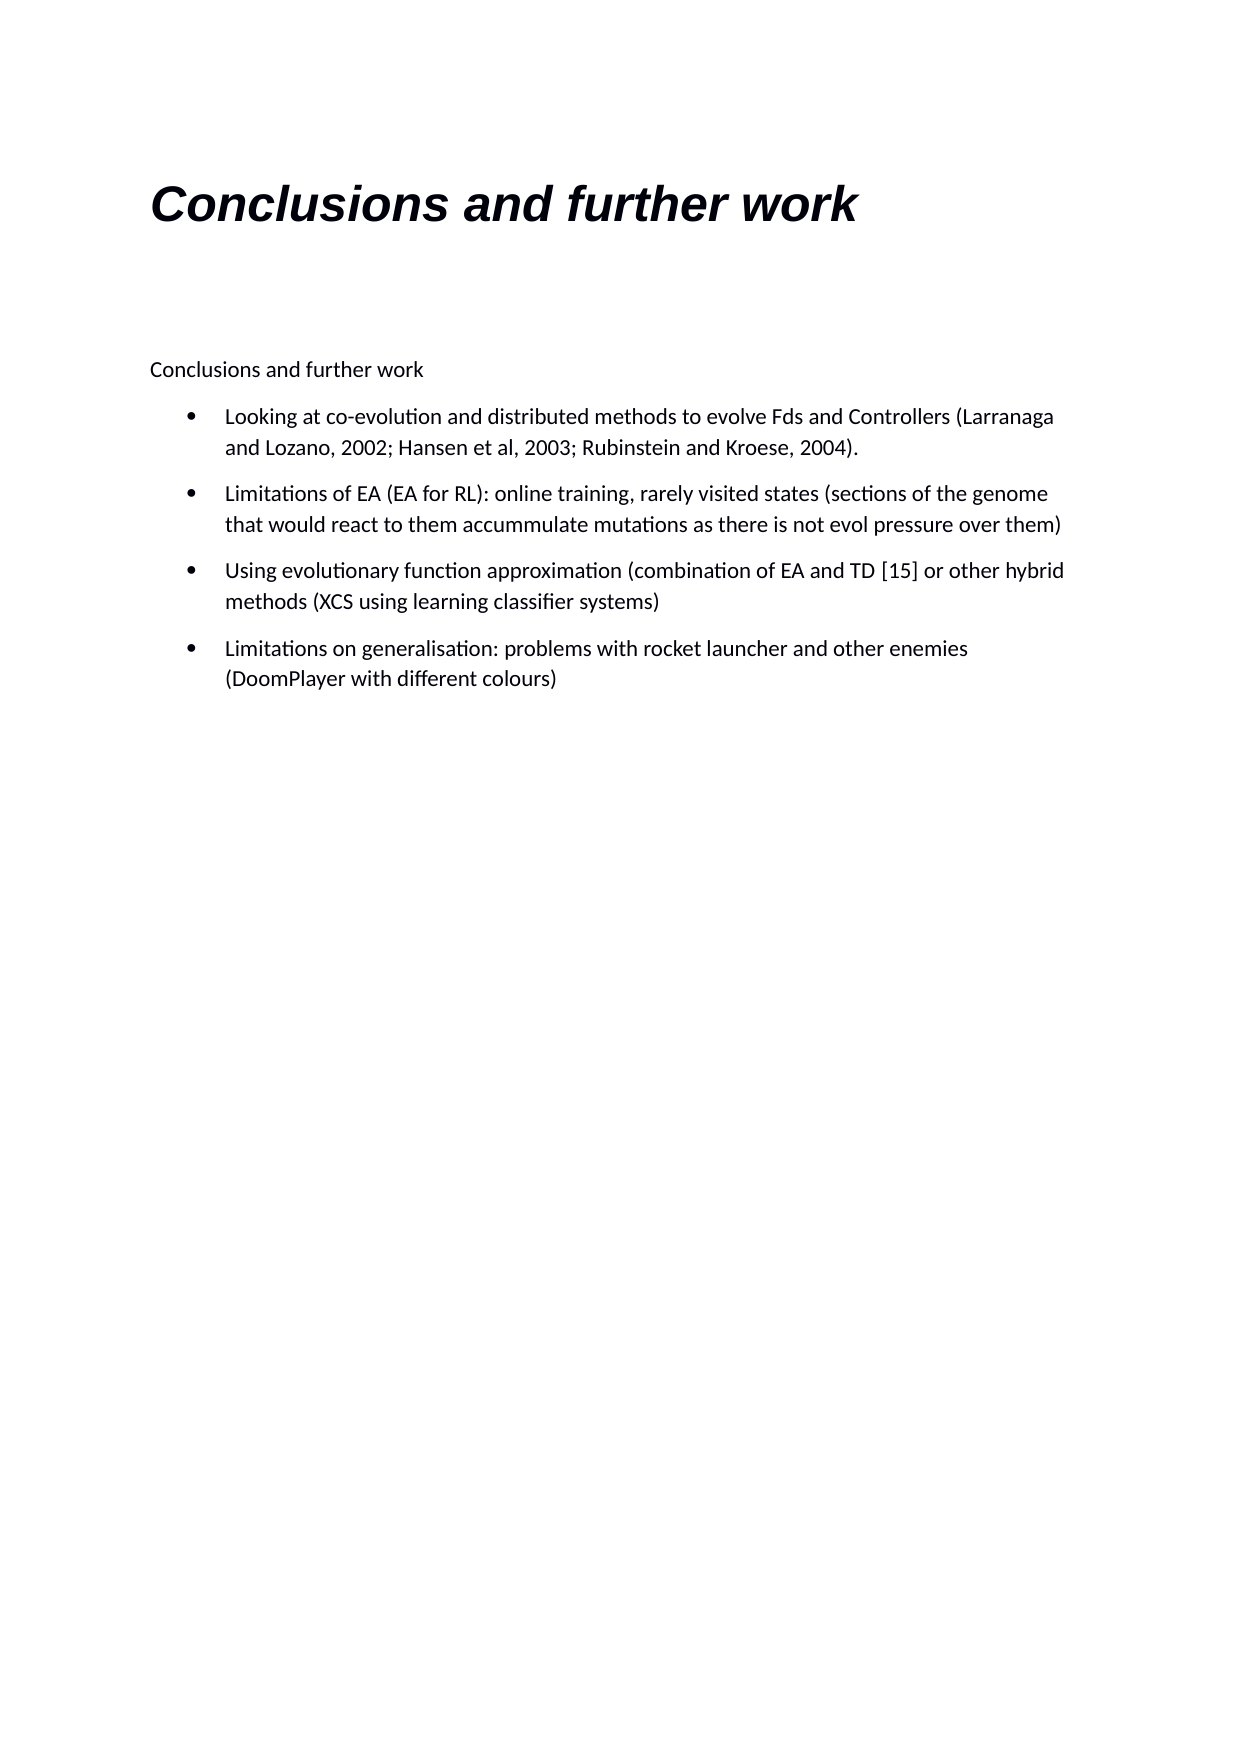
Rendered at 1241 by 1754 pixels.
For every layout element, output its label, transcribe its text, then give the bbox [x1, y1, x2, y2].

list Looking at co-evolution and distributed methods to evolve Fds and Controllers (Larranaga and Lozano, 2002; Hansen et al, 2003; Rubinstein and Kroese, 2004). [187, 402, 1090, 461]
subtitle Conclusions and further work [150, 175, 1090, 232]
list Limitations of EA (EA for RL): online training, rarely visited states (sections of the genome that would react to them accummulate mutations as there is not evol pressure over them) [187, 479, 1090, 538]
list Using evolutionary function approximation (combination of EA and TD [15]⁠ or other hybrid methods (XCS using learning classifier systems) [187, 557, 1090, 615]
text Conclusions and further work [150, 356, 1090, 384]
list Limitations on generalisation: problems with rocket launcher and other enemies (DoomPlayer with different colours) [187, 634, 1090, 692]
